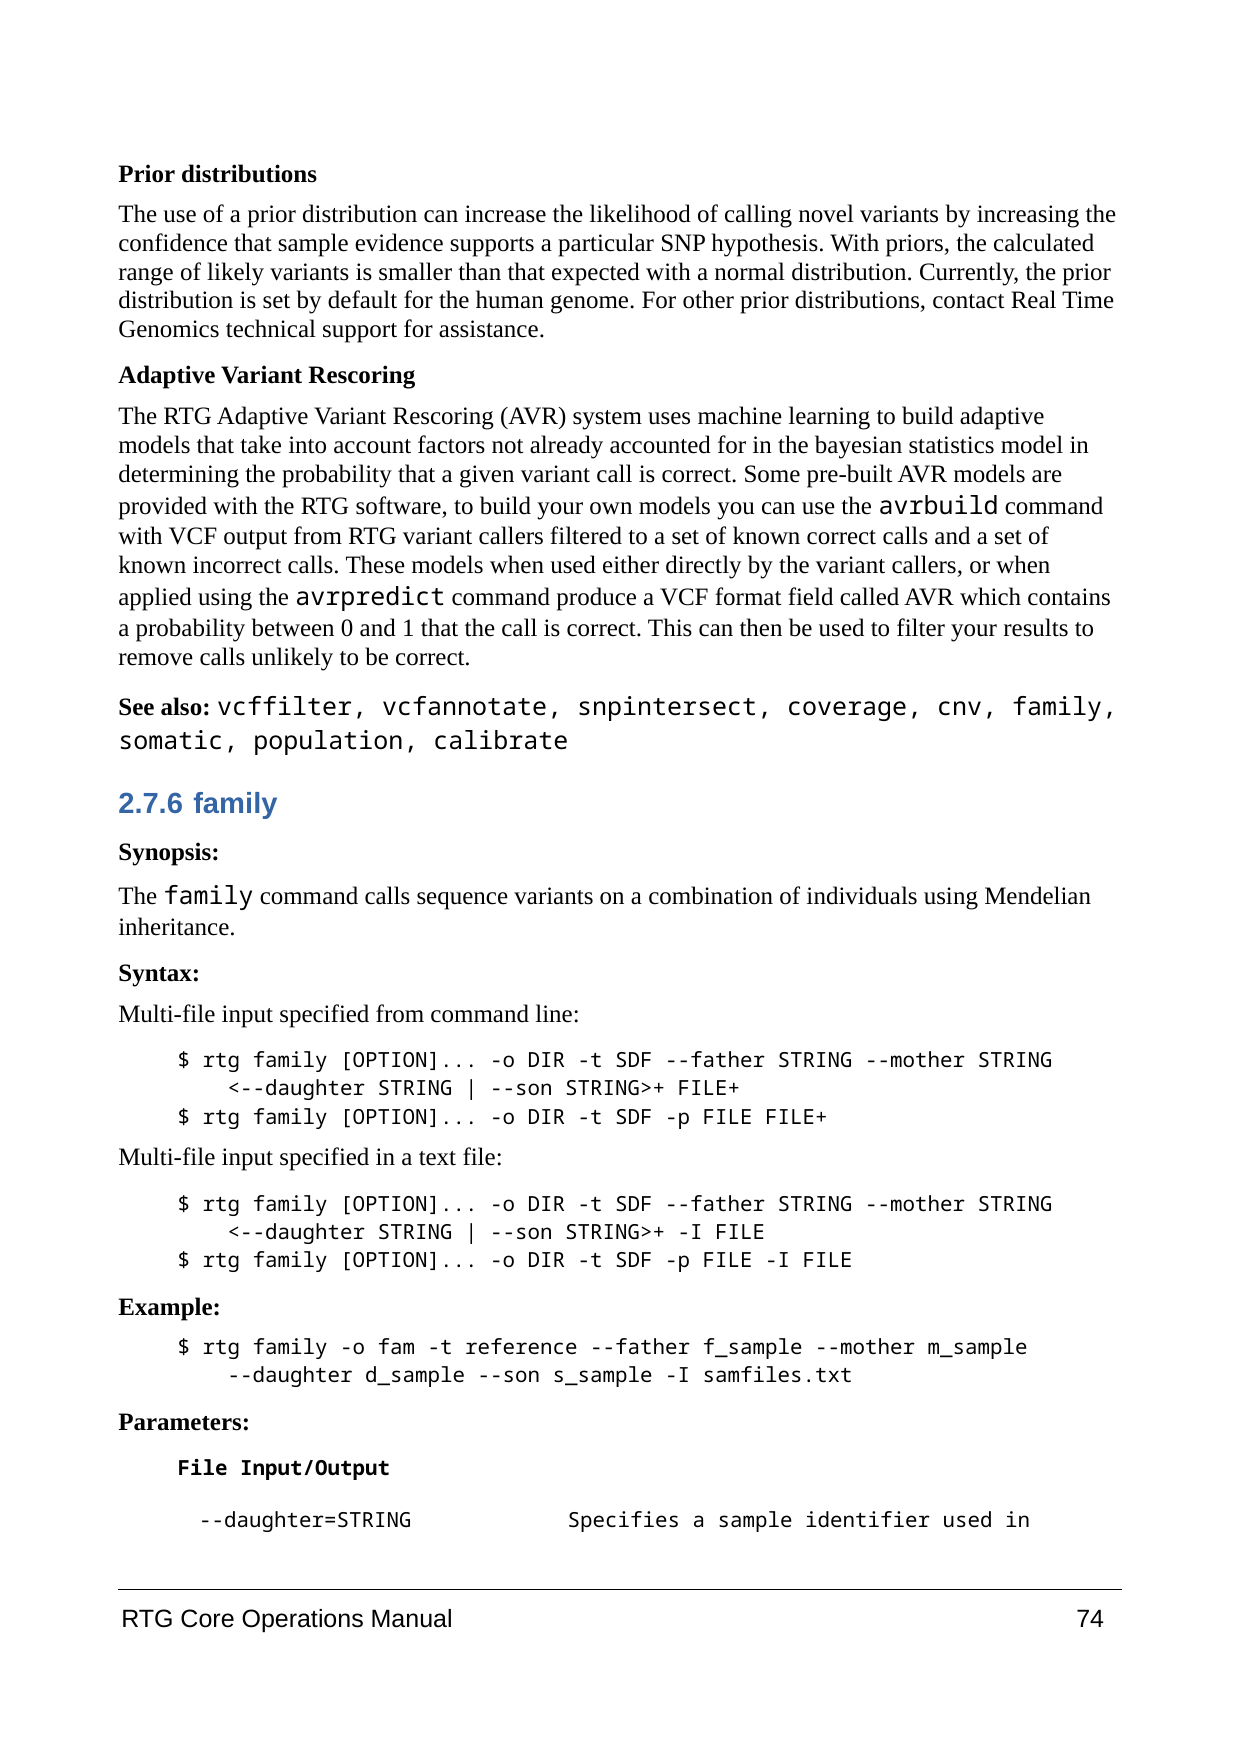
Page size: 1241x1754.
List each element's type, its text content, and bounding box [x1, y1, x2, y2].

text $ rtg family [OPTION]... -o DIR -t SDF --father STRING --mother STRING <--daughter STRING | --son STRING>+ -I FILE [177, 1189, 1122, 1246]
subtitle Syntax: [118, 958, 1122, 987]
subtitle Synopsis: [118, 837, 1122, 866]
subtitle Parameters: [118, 1407, 1122, 1436]
text $ rtg family [OPTION]... -o DIR -t SDF --father STRING --mother STRING <--daughter STRING | --son STRING>+ FILE+ [177, 1045, 1122, 1102]
subtitle Prior distributions [118, 159, 1122, 187]
text $ rtg family [OPTION]... -o DIR -t SDF -p FILE -I FILE [177, 1246, 1122, 1274]
subtitle Example: [118, 1292, 1122, 1320]
text $ rtg family -o fam -t reference --father f_sample --mother m_sample --daughter d_sample --son s_sample -I samfiles.txt [177, 1332, 1122, 1389]
text $ rtg family [OPTION]... -o DIR -t SDF -p FILE FILE+ [177, 1102, 1122, 1130]
text Multi-file input specified in a text file: [118, 1142, 1122, 1171]
text The RTG Adaptive Variant Rescoring (AVR) system uses machine learning to build adaptive models that take into account factors not already accounted for in the bayesian statistics model in determining the probability that a given variant call is correct. Some pre-built AVR models are provided with the RTG software, to build your own models you can use the avrbuild command with VCF output from RTG variant callers filtered to a set of known correct calls and a set of known incorrect calls. These models when used either directly by the variant callers, or when applied using the avrpredict command produce a VCF format field called AVR which contains a probability between 0 and 1 that the call is correct. This can then be used to filter your results to remove calls unlikely to be correct. [118, 401, 1122, 671]
table_header --daughter=STRING [193, 1494, 561, 1551]
table_header [118, 1494, 193, 1551]
table_header Specifies a sample identifier used in [561, 1494, 1093, 1551]
subtitle Adaptive Variant Rescoring [118, 361, 1122, 389]
text Multi-file input specified from command line: [118, 999, 1122, 1027]
subtitle family [118, 786, 1122, 819]
text File Input/Output [177, 1453, 1122, 1482]
text See also: vcffilter, vcfannotate, snpintersect, coverage, cnv, family, somatic, population, calibrate [118, 688, 1122, 756]
text The family command calls sequence variants on a combination of individuals using Mendelian inheritance. [118, 878, 1122, 940]
text The use of a prior distribution can increase the likelihood of calling novel variants by increasing the confidence that sample evidence supports a particular SNP hypothesis. With priors, the calculated range of likely variants is smaller than that expected with a normal distribution. Currently, the prior distribution is set by default for the human genome. For other prior distributions, contact Real Time Genomics technical support for assistance. [118, 199, 1122, 343]
